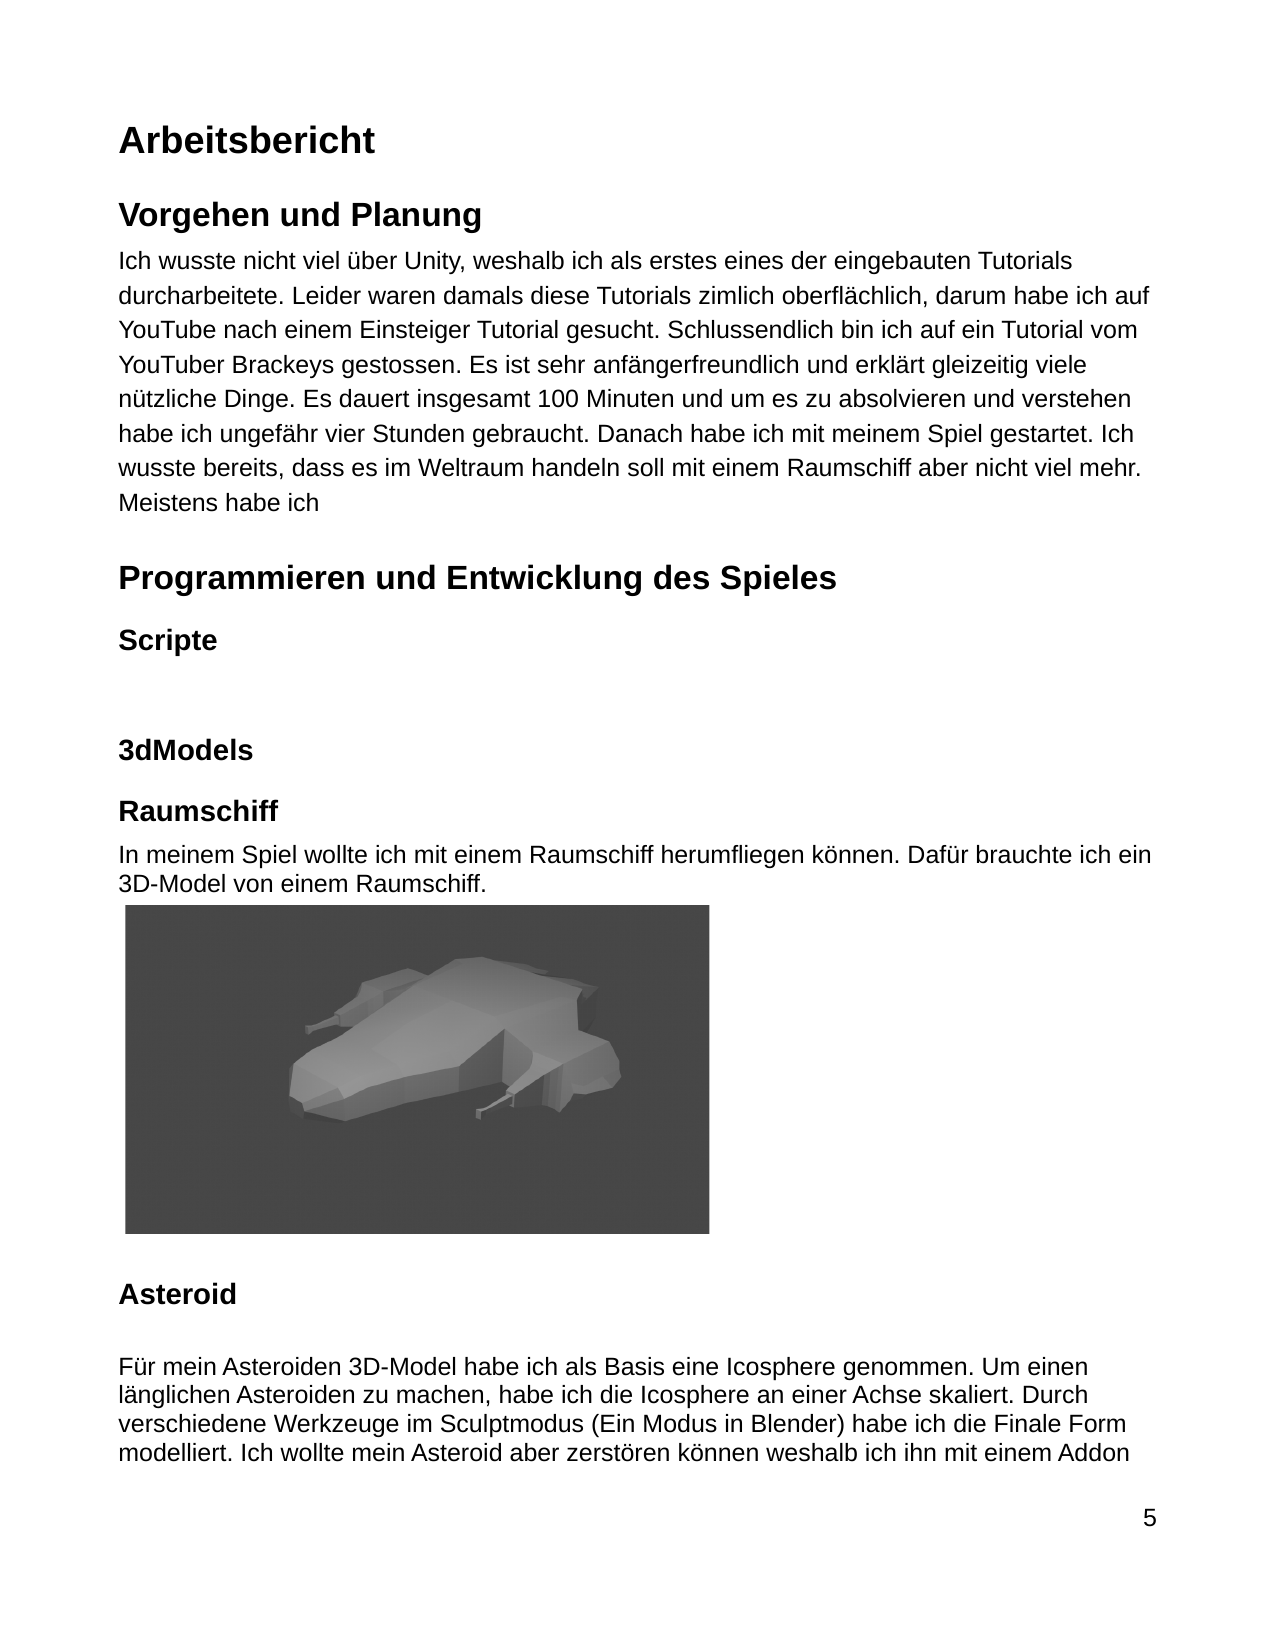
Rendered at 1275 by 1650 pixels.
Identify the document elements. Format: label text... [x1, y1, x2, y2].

subtitle Programmieren und Entwicklung des Spieles [118, 557, 1157, 596]
text Ich wusste nicht viel über Unity, weshalb ich als erstes eines der eingebauten Tutorials durcharbeitete. Leider waren damals diese Tutorials zimlich oberflächlich, darum habe ich auf YouTube nach einem Einsteiger Tutorial gesucht. Schlussendlich bin ich auf ein Tutorial vom YouTuber Brackeys gestossen. Es ist sehr anfängerfreundlich und erklärt gleizeitig viele nützliche Dinge. Es dauert insgesamt 100 Minuten und um es zu absolvieren und verstehen habe ich ungefähr vier Stunden gebraucht. Danach habe ich mit meinem Spiel gestartet. Ich wusste bereits, dass es im Weltraum handeln soll mit einem Raumschiff aber nicht viel mehr. Meistens habe ich [118, 246, 1157, 516]
subtitle Arbeitsbericht [118, 118, 1157, 162]
subtitle Scripte [118, 623, 1157, 657]
subtitle Asteroid [118, 1277, 1157, 1310]
picture [125, 905, 710, 1234]
subtitle Vorgehen und Planung [118, 195, 1157, 234]
subtitle 3dModels [118, 733, 1157, 767]
text Für mein Asteroiden 3D-Model habe ich als Basis eine Icosphere genommen. Um einen länglichen Asteroiden zu machen, habe ich die Icosphere an einer Achse skaliert. Durch verschiedene Werkzeuge im Sculptmodus (Ein Modus in Blender) habe ich die Finale Form modelliert. Ich wollte mein Asteroid aber zerstören können weshalb ich ihn mit einem Addon [118, 1323, 1157, 1467]
subtitle Raumschiff [118, 794, 1157, 828]
text In meinem Spiel wollte ich mit einem Raumschiff herumfliegen können. Dafür brauchte ich ein 3D-Model von einem Raumschiff. [118, 840, 1157, 898]
